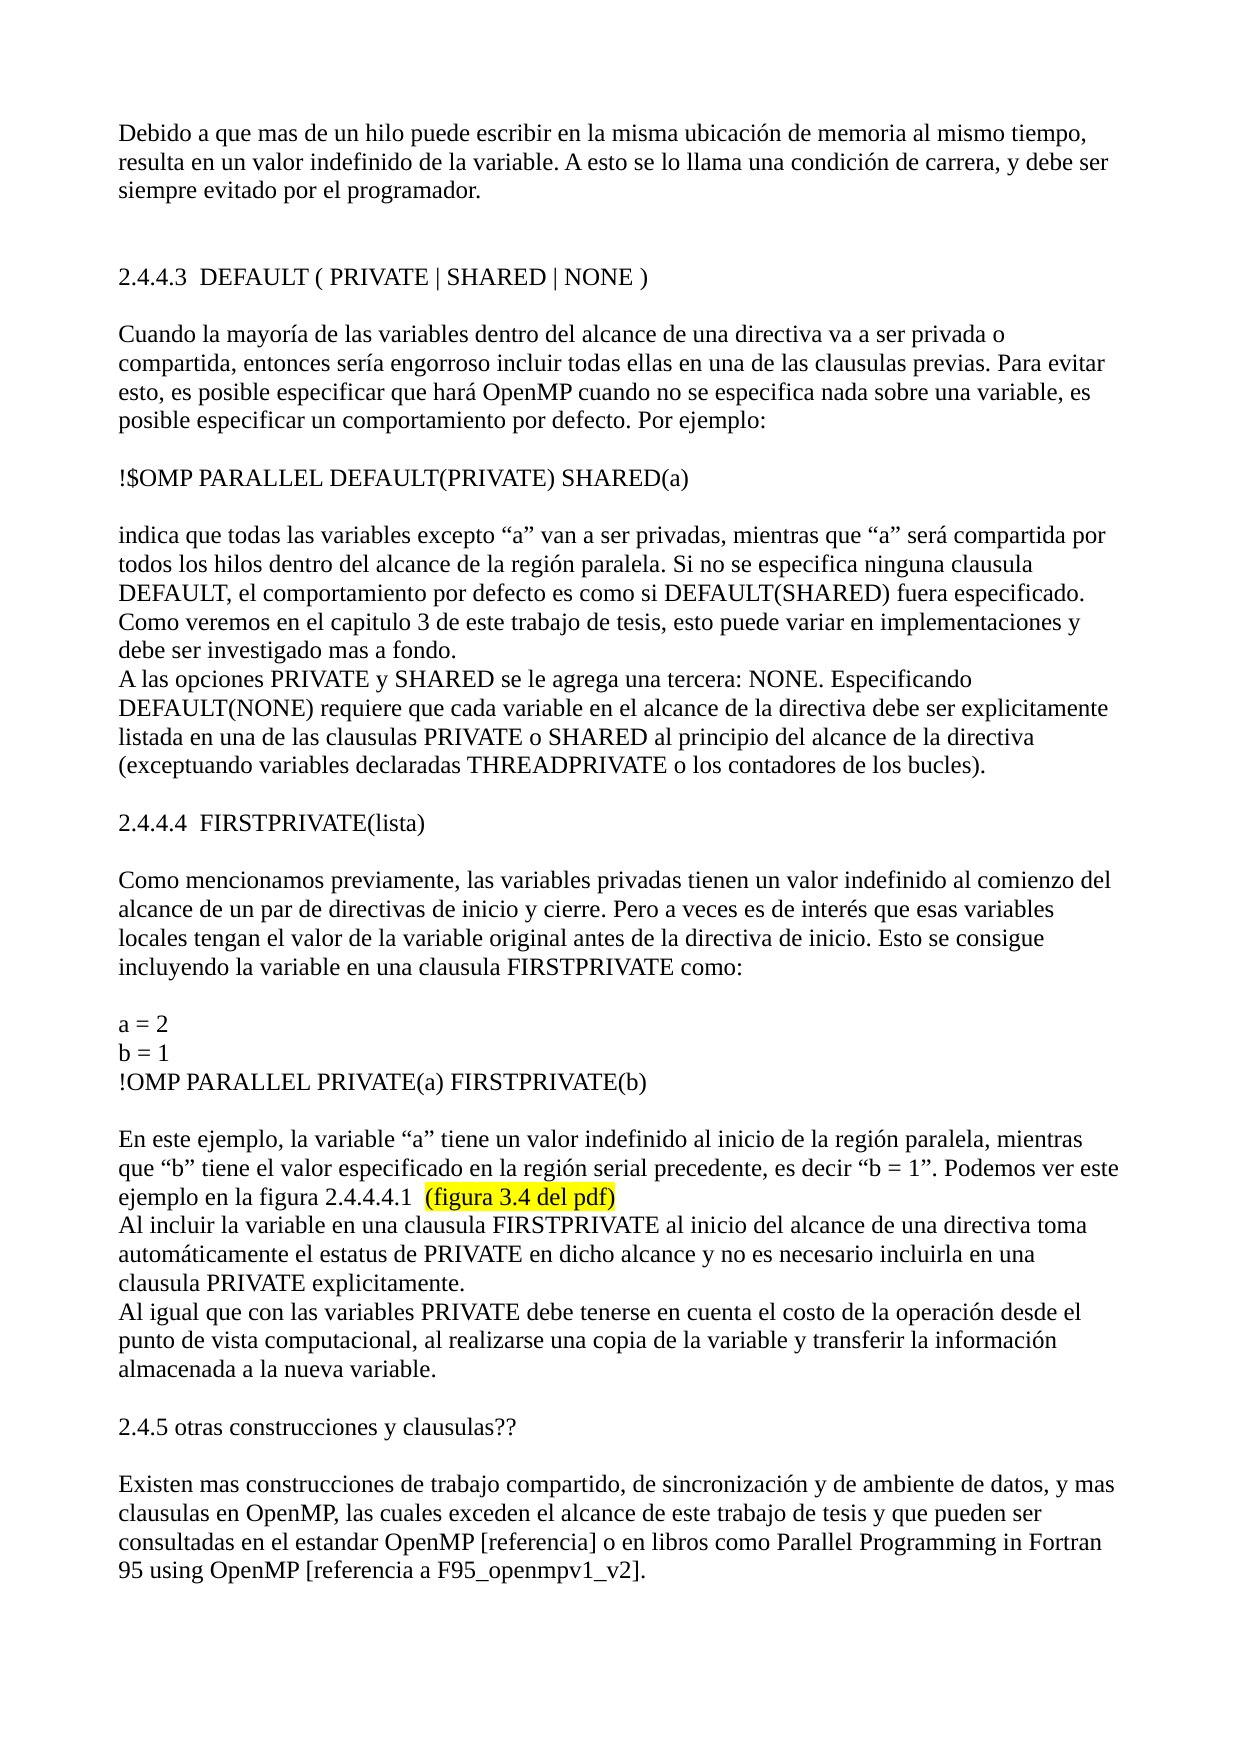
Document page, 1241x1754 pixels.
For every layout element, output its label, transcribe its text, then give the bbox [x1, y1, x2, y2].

text Como mencionamos previamente, las variables privadas tienen un valor indefinido al comienzo del alcance de un par de directivas de inicio y cierre. Pero a veces es de interés que esas variables locales tengan el valor de la variable original antes de la directiva de inicio. Esto se consigue incluyendo la variable en una clausula FIRSTPRIVATE como: [118, 866, 1122, 981]
text Debido a que mas de un hilo puede escribir en la misma ubicación de memoria al mismo tiempo, resulta en un valor indefinido de la variable. A esto se lo llama una condición de carrera, y debe ser siempre evitado por el programador. [118, 118, 1122, 204]
text b = 1 [118, 1038, 1122, 1067]
text A las opciones PRIVATE y SHARED se le agrega una tercera: NONE. Especificando DEFAULT(NONE) requiere que cada variable en el alcance de la directiva debe ser explicitamente listada en una de las clausulas PRIVATE o SHARED al principio del alcance de la directiva (exceptuando variables declaradas THREADPRIVATE o los contadores de los bucles). [118, 664, 1122, 779]
text 2.4.4.4 FIRSTPRIVATE(lista) [118, 808, 1122, 837]
text !OMP PARALLEL PRIVATE(a) FIRSTPRIVATE(b) [118, 1067, 1122, 1096]
text Al igual que con las variables PRIVATE debe tenerse en cuenta el costo de la operación desde el punto de vista computacional, al realizarse una copia de la variable y transferir la información almacenada a la nueva variable. [118, 1297, 1122, 1383]
text Al incluir la variable en una clausula FIRSTPRIVATE al inicio del alcance de una directiva toma automáticamente el estatus de PRIVATE en dicho alcance y no es necesario incluirla en una clausula PRIVATE explicitamente. [118, 1211, 1122, 1297]
text a = 2 [118, 1009, 1122, 1038]
text 2.4.5 otras construcciones y clausulas?? [118, 1412, 1122, 1441]
text Existen mas construcciones de trabajo compartido, de sincronización y de ambiente de datos, y mas clausulas en OpenMP, las cuales exceden el alcance de este trabajo de tesis y que pueden ser consultadas en el estandar OpenMP [referencia] o en libros como Parallel Programming in Fortran 95 using OpenMP [referencia a F95_openmpv1_v2]. [118, 1469, 1122, 1584]
text !$OMP PARALLEL DEFAULT(PRIVATE) SHARED(a) [118, 463, 1122, 492]
text Cuando la mayoría de las variables dentro del alcance de una directiva va a ser privada o compartida, entonces sería engorroso incluir todas ellas en una de las clausulas previas. Para evitar esto, es posible especificar que hará OpenMP cuando no se especifica nada sobre una variable, es posible especificar un comportamiento por defecto. Por ejemplo: [118, 319, 1122, 434]
text indica que todas las variables excepto “a” van a ser privadas, mientras que “a” será compartida por todos los hilos dentro del alcance de la región paralela. Si no se especifica ninguna clausula DEFAULT, el comportamiento por defecto es como si DEFAULT(SHARED) fuera especificado. Como veremos en el capitulo 3 de este trabajo de tesis, esto puede variar en implementaciones y debe ser investigado mas a fondo. [118, 521, 1122, 664]
text 2.4.4.3 DEFAULT ( PRIVATE | SHARED | NONE ) [118, 262, 1122, 291]
text En este ejemplo, la variable “a” tiene un valor indefinido al inicio de la región paralela, mientras que “b” tiene el valor especificado en la región serial precedente, es decir “b = 1”. Podemos ver este ejemplo en la figura 2.4.4.4.1 (figura 3.4 del pdf) [118, 1124, 1122, 1211]
